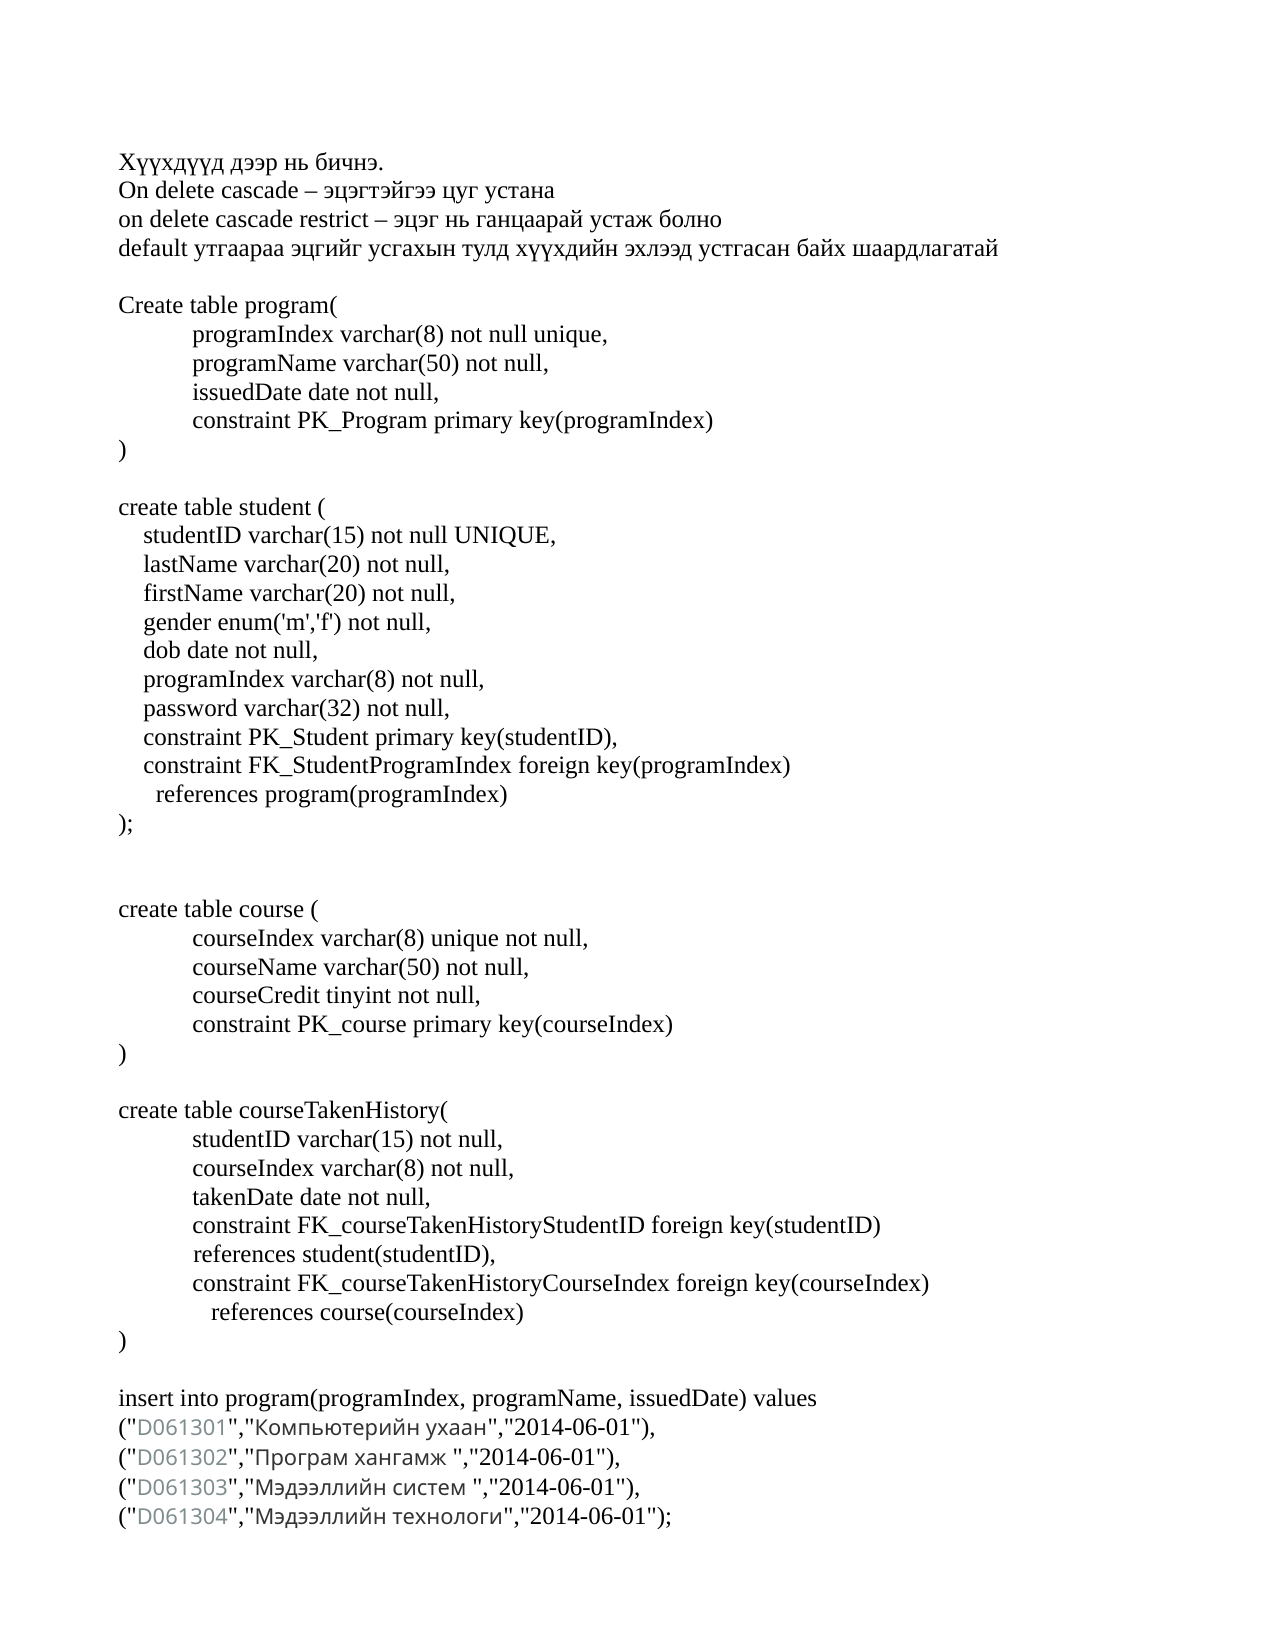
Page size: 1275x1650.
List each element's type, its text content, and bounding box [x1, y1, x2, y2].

text constraint PK_Program primary key(programIndex) [118, 406, 1157, 434]
text Хүүхдүүд дээр нь бичнэ. [118, 147, 1157, 176]
text courseCredit tinyint not null, [118, 981, 1157, 1009]
text courseName varchar(50) not null, [118, 952, 1157, 981]
text firstName varchar(20) not null, [118, 578, 1157, 607]
text studentID varchar(15) not null, [118, 1124, 1157, 1153]
text references course(courseIndex) [118, 1297, 1157, 1326]
text lastName varchar(20) not null, [118, 549, 1157, 578]
text references program(programIndex) [118, 779, 1157, 808]
text ) [118, 1038, 1157, 1067]
text issuedDate date not null, [118, 377, 1157, 406]
text ("D061301","Компьютерийн ухаан","2014-06-01"), [118, 1412, 1157, 1442]
text dob date not null, [118, 636, 1157, 664]
text constraint PK_course primary key(courseIndex) [118, 1009, 1157, 1038]
text courseIndex varchar(8) not null, [118, 1153, 1157, 1182]
text ("D061302","Програм хангамж ","2014-06-01"), [118, 1442, 1157, 1471]
text courseIndex varchar(8) unique not null, [118, 923, 1157, 952]
text on delete cascade restrict – эцэг нь ганцаарай устаж болно [118, 204, 1157, 233]
text constraint FK_StudentProgramIndex foreign key(programIndex) [118, 751, 1157, 779]
text studentID varchar(15) not null UNIQUE, [118, 521, 1157, 549]
text ) [118, 1326, 1157, 1354]
text gender enum('m','f') not null, [118, 607, 1157, 636]
text constraint PK_Student primary key(studentID), [118, 722, 1157, 751]
text programIndex varchar(8) not null unique, [118, 319, 1157, 348]
text programIndex varchar(8) not null, [118, 664, 1157, 693]
text ("D061304","Мэдээллийн технологи","2014-06-01"); [118, 1501, 1157, 1531]
text ("D061303","Мэдээллийн систем ","2014-06-01"), [118, 1471, 1157, 1501]
text insert into program(programIndex, programName, issuedDate) values [118, 1383, 1157, 1412]
text On delete cascade – эцэгтэйгээ цуг устана [118, 176, 1157, 204]
text password varchar(32) not null, [118, 693, 1157, 722]
text ) [118, 434, 1157, 463]
text create table student ( [118, 492, 1157, 521]
text takenDate date not null, [118, 1182, 1157, 1211]
text constraint FK_courseTakenHistoryCourseIndex foreign key(courseIndex) [118, 1268, 1157, 1297]
text default утгаараа эцгийг усгахын тулд хүүхдийн эхлээд устгасан байх шаардлагатай [118, 233, 1157, 262]
text create table courseTakenHistory( [118, 1096, 1157, 1124]
text create table course ( [118, 894, 1157, 923]
text ); [118, 808, 1157, 837]
text Create table program( [118, 291, 1157, 319]
text references student(studentID), [118, 1239, 1157, 1268]
text programName varchar(50) not null, [118, 348, 1157, 377]
text constraint FK_courseTakenHistoryStudentID foreign key(studentID) [118, 1211, 1157, 1239]
